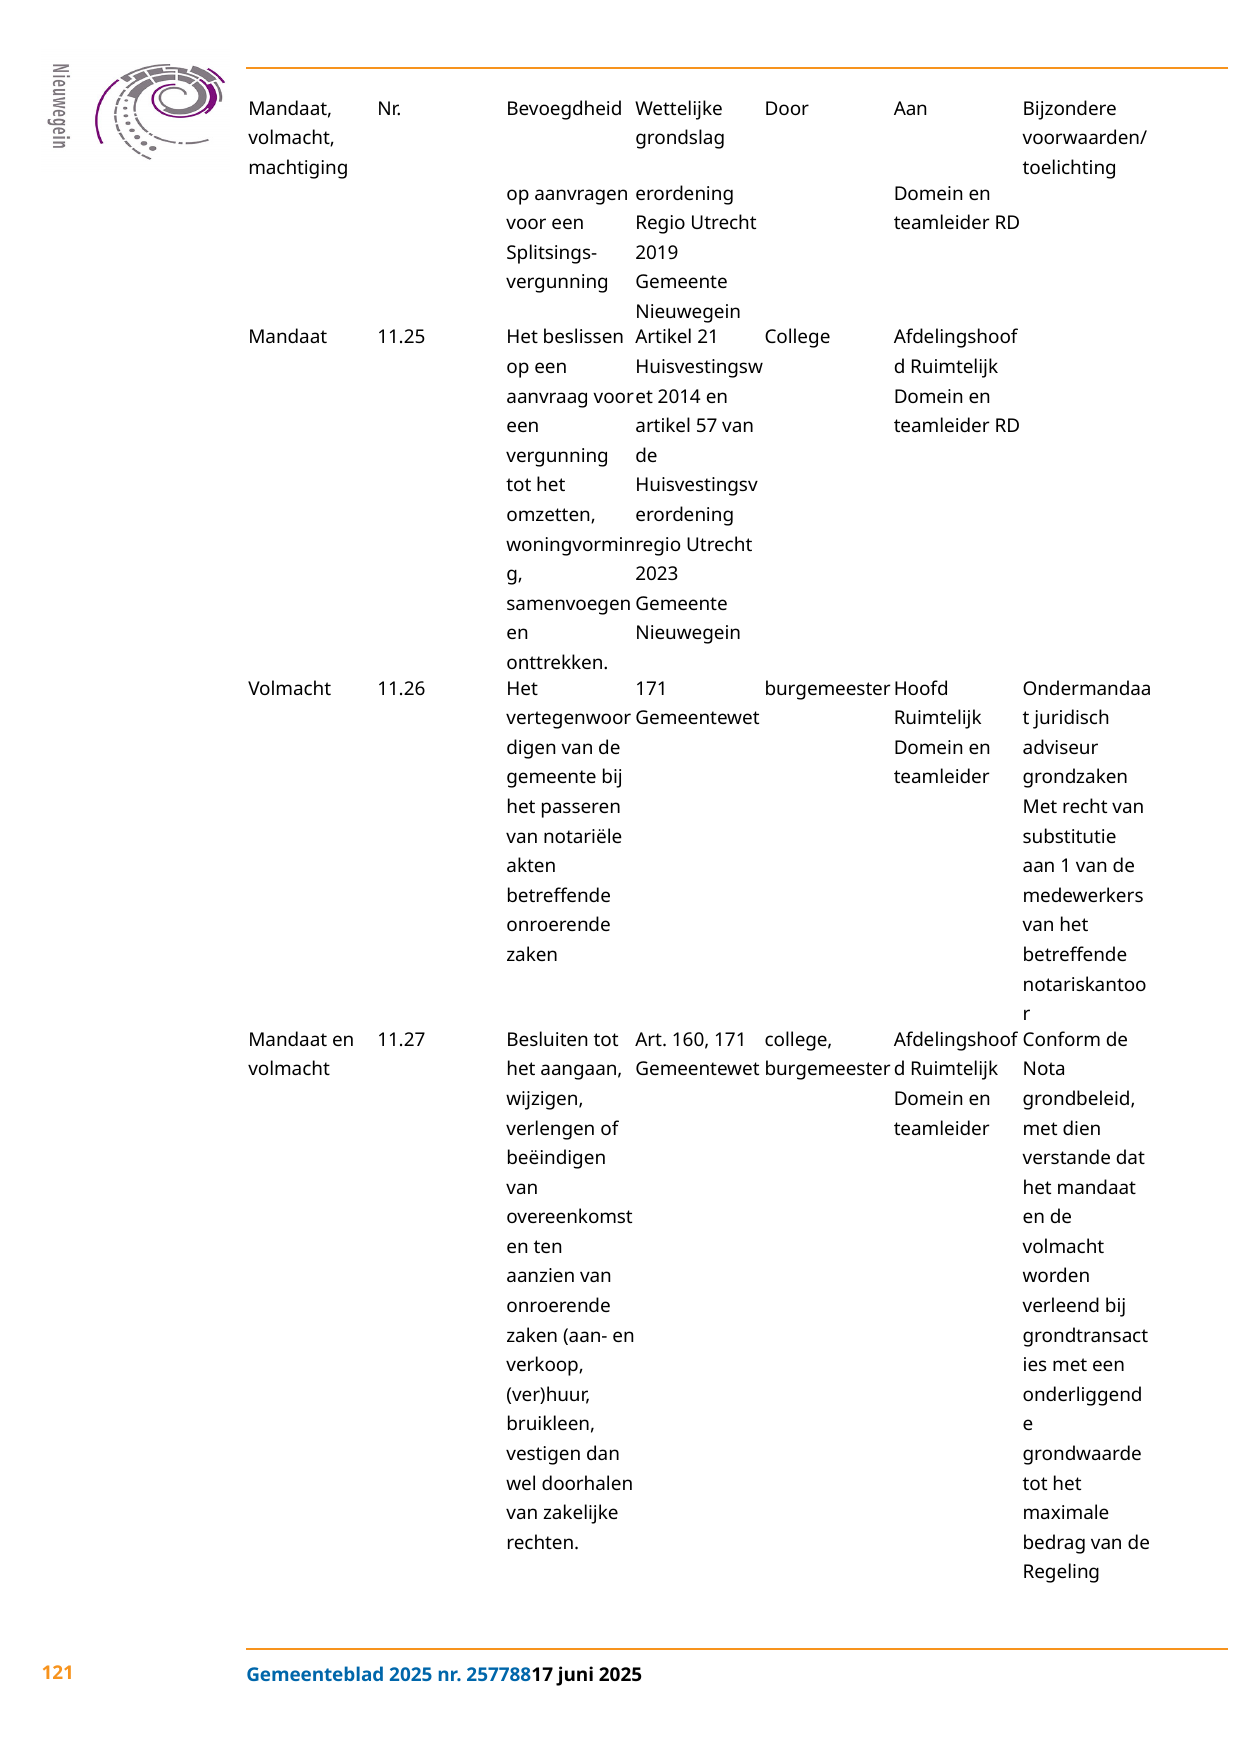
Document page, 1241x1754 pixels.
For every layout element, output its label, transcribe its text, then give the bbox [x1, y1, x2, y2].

table_cell Het vertegenwoordigen van de gemeente bij het passeren van notariële akten betreffende onroerende zaken [506, 675, 635, 1026]
table_cell [764, 180, 893, 324]
table_cell 11.25 [377, 324, 506, 675]
table_cell 11.26 [377, 675, 506, 1026]
table_cell Domein en teamleider RD [894, 180, 1022, 324]
table_cell Ondermandaat juridisch adviseur grondzaken Met recht van substitutie aan 1 van de medewerkers van het betreffende notariskantoor [1023, 675, 1152, 1026]
table_cell Artikel 21 Huisvestingswet 2014 en artikel 57 van de Huisvestingsverordening regio Utrecht 2023 Gemeente Nieuwegein [635, 324, 764, 675]
picture [41, 47, 231, 172]
table_cell erordening Regio Utrecht 2019 Gemeente Nieuwegein [635, 180, 764, 324]
table_cell Conform de Nota grondbeleid, met dien verstande dat het mandaat en de volmacht worden verleend bij grondtransacties met een onderliggende grondwaarde tot het maximale bedrag van de Regeling [1023, 1026, 1152, 1584]
table_header Aan [894, 95, 1022, 180]
table_cell College [764, 324, 893, 675]
table_header Nr. [377, 95, 506, 180]
table_cell Mandaat en volmacht [248, 1026, 377, 1584]
table_cell Besluiten tot het aangaan, wijzigen, verlengen of beëindigen van overeenkomsten ten aanzien van onroerende zaken (aan- en verkoop, (ver)huur, bruikleen, vestigen dan wel doorhalen van zakelijke rechten. [506, 1026, 635, 1584]
table_cell college, burgemeester [764, 1026, 893, 1584]
table_cell op aanvragen voor een Splitsings-vergunning [506, 180, 635, 324]
table_cell Afdelingshoofd Ruimtelijk Domein en teamleider RD [894, 324, 1022, 675]
table_cell Het beslissen op een aanvraag voor een vergunning tot het omzetten, woningvorming, samenvoegen en onttrekken. [506, 324, 635, 675]
table_header Bevoegdheid [506, 95, 635, 180]
table_cell Afdelingshoofd Ruimtelijk Domein en teamleider [894, 1026, 1022, 1584]
table_cell [1023, 180, 1152, 324]
table_cell 11.27 [377, 1026, 506, 1584]
table_cell Mandaat [248, 324, 377, 675]
table_header Mandaat, volmacht, machtiging [248, 95, 377, 180]
table_cell Hoofd Ruimtelijk Domein en teamleider [894, 675, 1022, 1026]
table_cell Volmacht [248, 675, 377, 1026]
table_cell burgemeester [764, 675, 893, 1026]
table_header Door [764, 95, 893, 180]
table_cell [248, 180, 377, 324]
table_cell 171 Gemeentewet [635, 675, 764, 1026]
table_cell [377, 180, 506, 324]
table_cell Art. 160, 171 Gemeentewet [635, 1026, 764, 1584]
table_header Wettelijke grondslag [635, 95, 764, 180]
table_cell [1023, 324, 1152, 675]
table_header Bijzondere voorwaarden/toelichting [1023, 95, 1152, 180]
